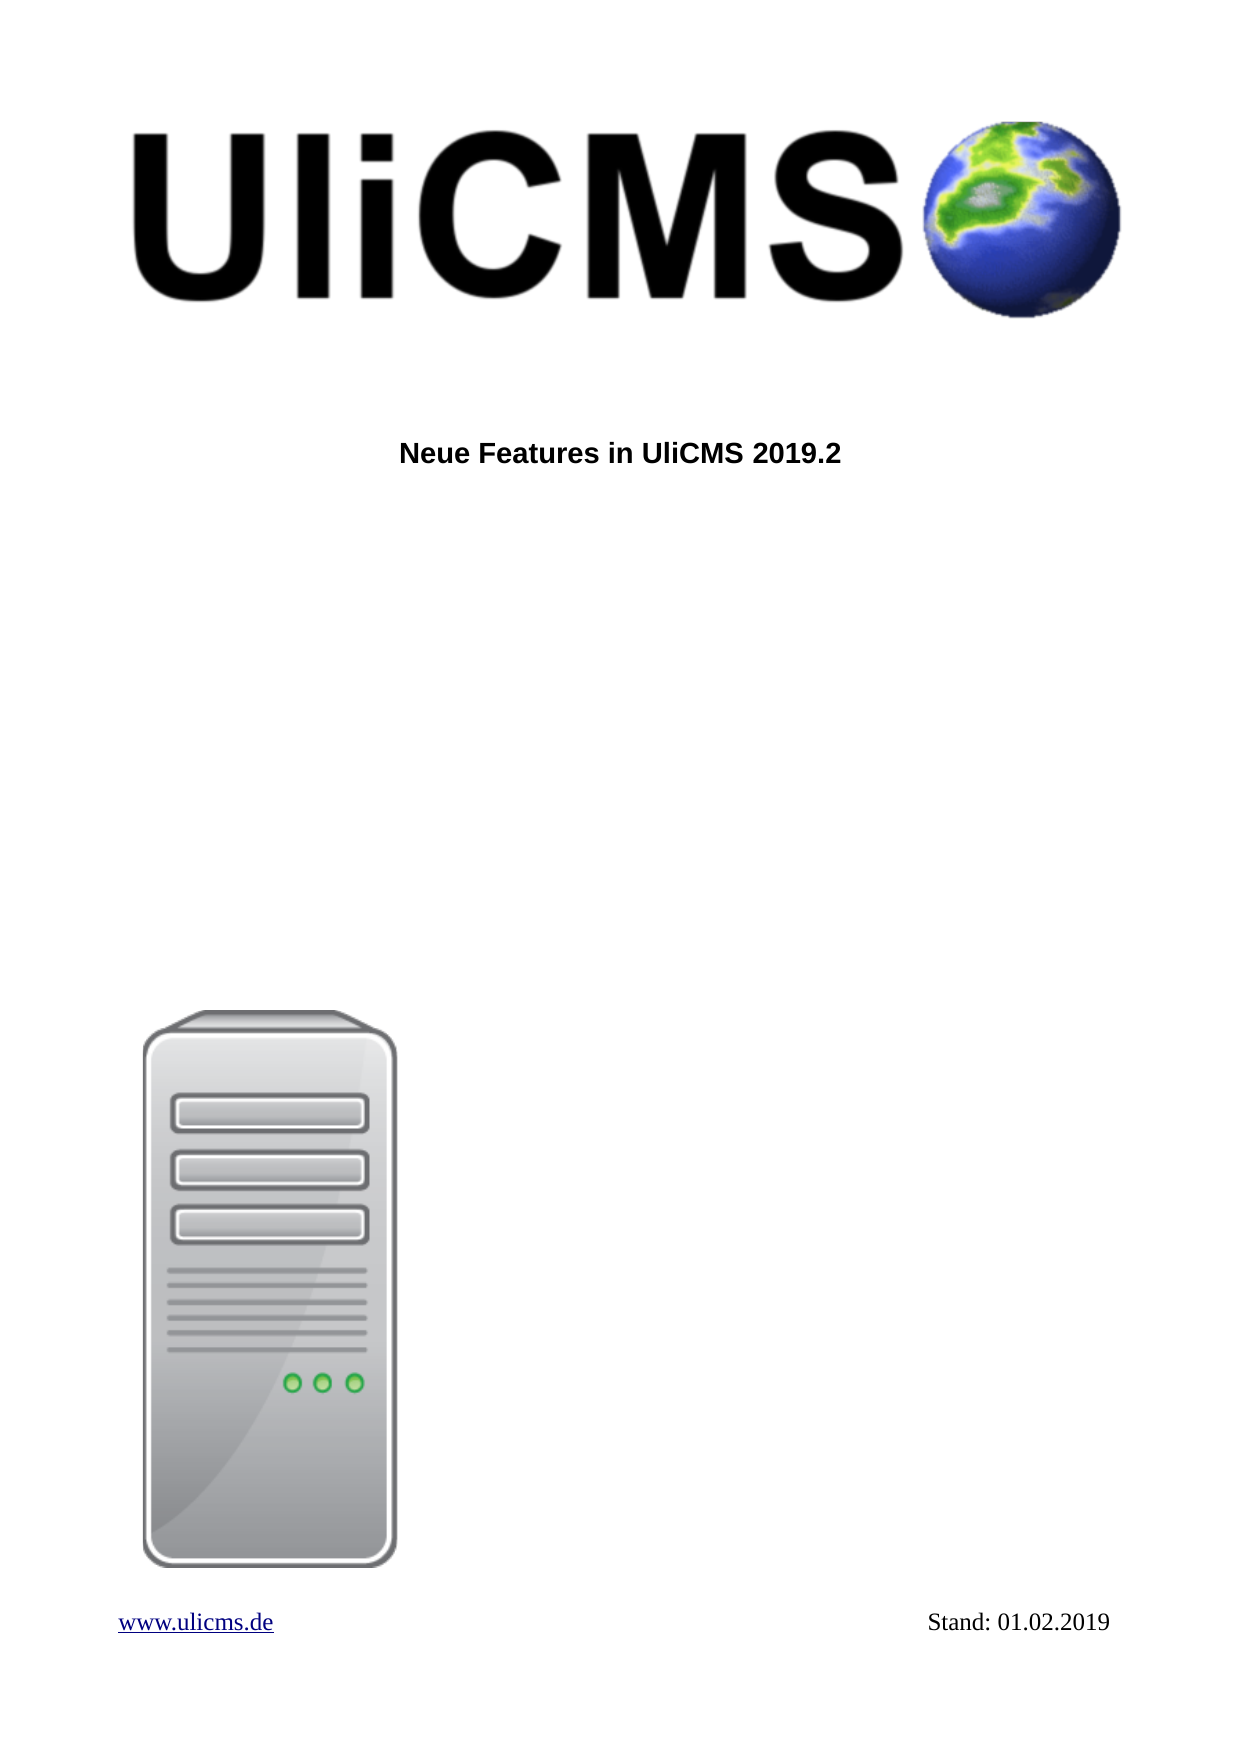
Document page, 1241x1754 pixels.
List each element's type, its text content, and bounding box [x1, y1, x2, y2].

picture [118, 118, 1123, 326]
picture [142, 1010, 398, 1568]
subtitle Neue Features in UliCMS 2019.2 [118, 436, 1122, 470]
